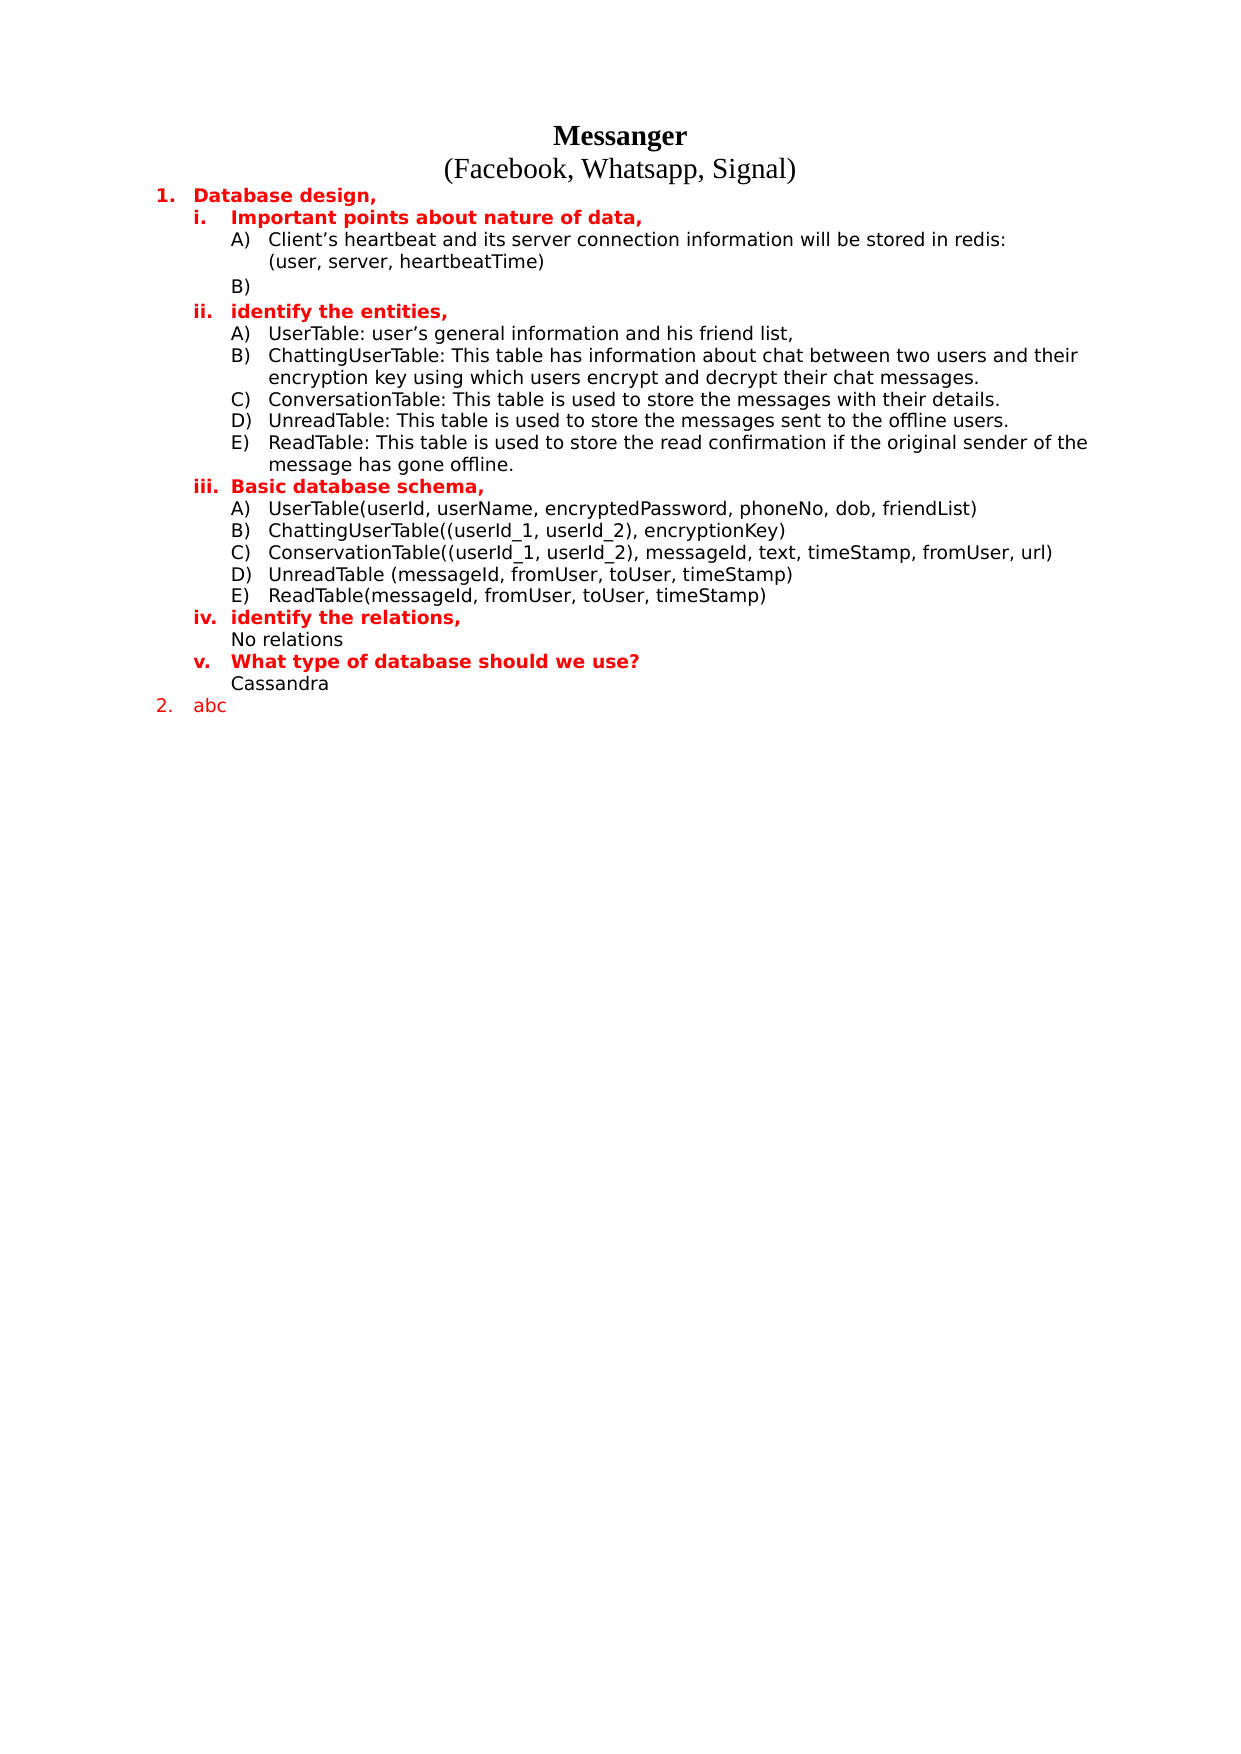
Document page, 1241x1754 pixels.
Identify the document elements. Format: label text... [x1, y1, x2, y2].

list ConversationTable: This table is used to store the messages with their details. [231, 388, 1122, 410]
list Cassandra [193, 673, 1122, 695]
list identify the relations, [193, 607, 1122, 629]
list UnreadTable (messageId, fromUser, toUser, timeStamp) [231, 563, 1122, 585]
list ChattingUserTable((userId_1, userId_2), encryptionKey) [231, 520, 1122, 542]
list Important points about nature of data, [193, 207, 1122, 229]
list ChattingUserTable: This table has information about chat between two users and their encryption key using which users encrypt and decrypt their chat messages. [231, 345, 1122, 388]
list abc [156, 695, 1122, 717]
list UnreadTable: This table is used to store the messages sent to the offline users. [231, 410, 1122, 432]
list What type of database should we use? [193, 651, 1122, 673]
list No relations [193, 629, 1122, 651]
list ConservationTable((userId_1, userId_2), messageId, text, timeStamp, fromUser, url) [231, 542, 1122, 563]
list (user, server, heartbeatTime) [231, 251, 1122, 273]
list ReadTable: This table is used to store the read confirmation if the original sender of the message has gone offline. [231, 432, 1122, 476]
list UserTable(userId, userName, encryptedPassword, phoneNo, dob, friendList) [231, 498, 1122, 520]
list identify the entities, [193, 301, 1122, 323]
list UserTable: user’s general information and his friend list, [231, 323, 1122, 345]
text (Facebook, Whatsapp, Signal) [118, 152, 1122, 185]
list Database design, [156, 185, 1122, 207]
list Client’s heartbeat and its server connection information will be stored in redis: [231, 229, 1122, 251]
text Messanger [118, 118, 1122, 152]
list Basic database schema, [193, 476, 1122, 498]
list ReadTable(messageId, fromUser, toUser, timeStamp) [231, 585, 1122, 607]
